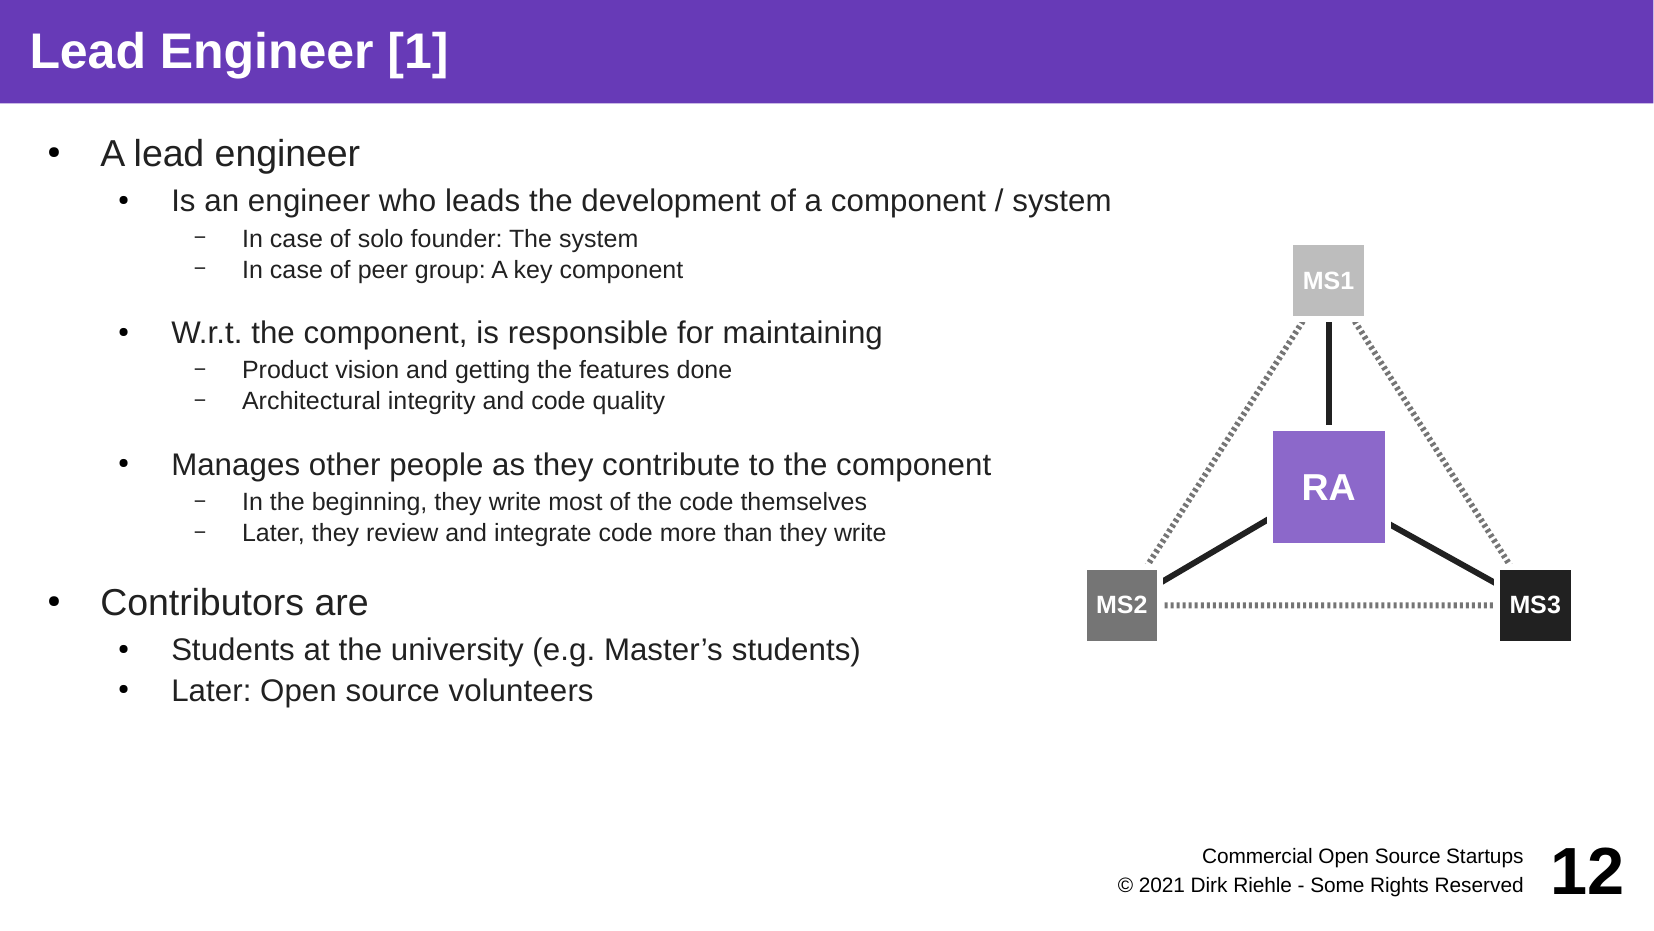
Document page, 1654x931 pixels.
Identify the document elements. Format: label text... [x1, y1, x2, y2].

list A lead engineer Is an engineer who leads the development of a component / system In case of solo founder: The system In case of peer group: A key component W.r.t. the component, is responsible for maintaining Product vision and getting the features done Architectural integrity and code quality Manages other people as they contribute to the component In the beginning, they write most of the code themselves Later, they review and integrate code more than they write Contributors are Students at the university (e.g. Master’s students) Later: Open source volunteers [29, 132, 1625, 813]
text_box RA [1269, 428, 1388, 547]
title Lead Engineer [1] [0, 0, 1654, 104]
text_box MS2 [1083, 566, 1161, 644]
text_box MS1 [1290, 242, 1368, 319]
text_box MS3 [1497, 566, 1574, 644]
